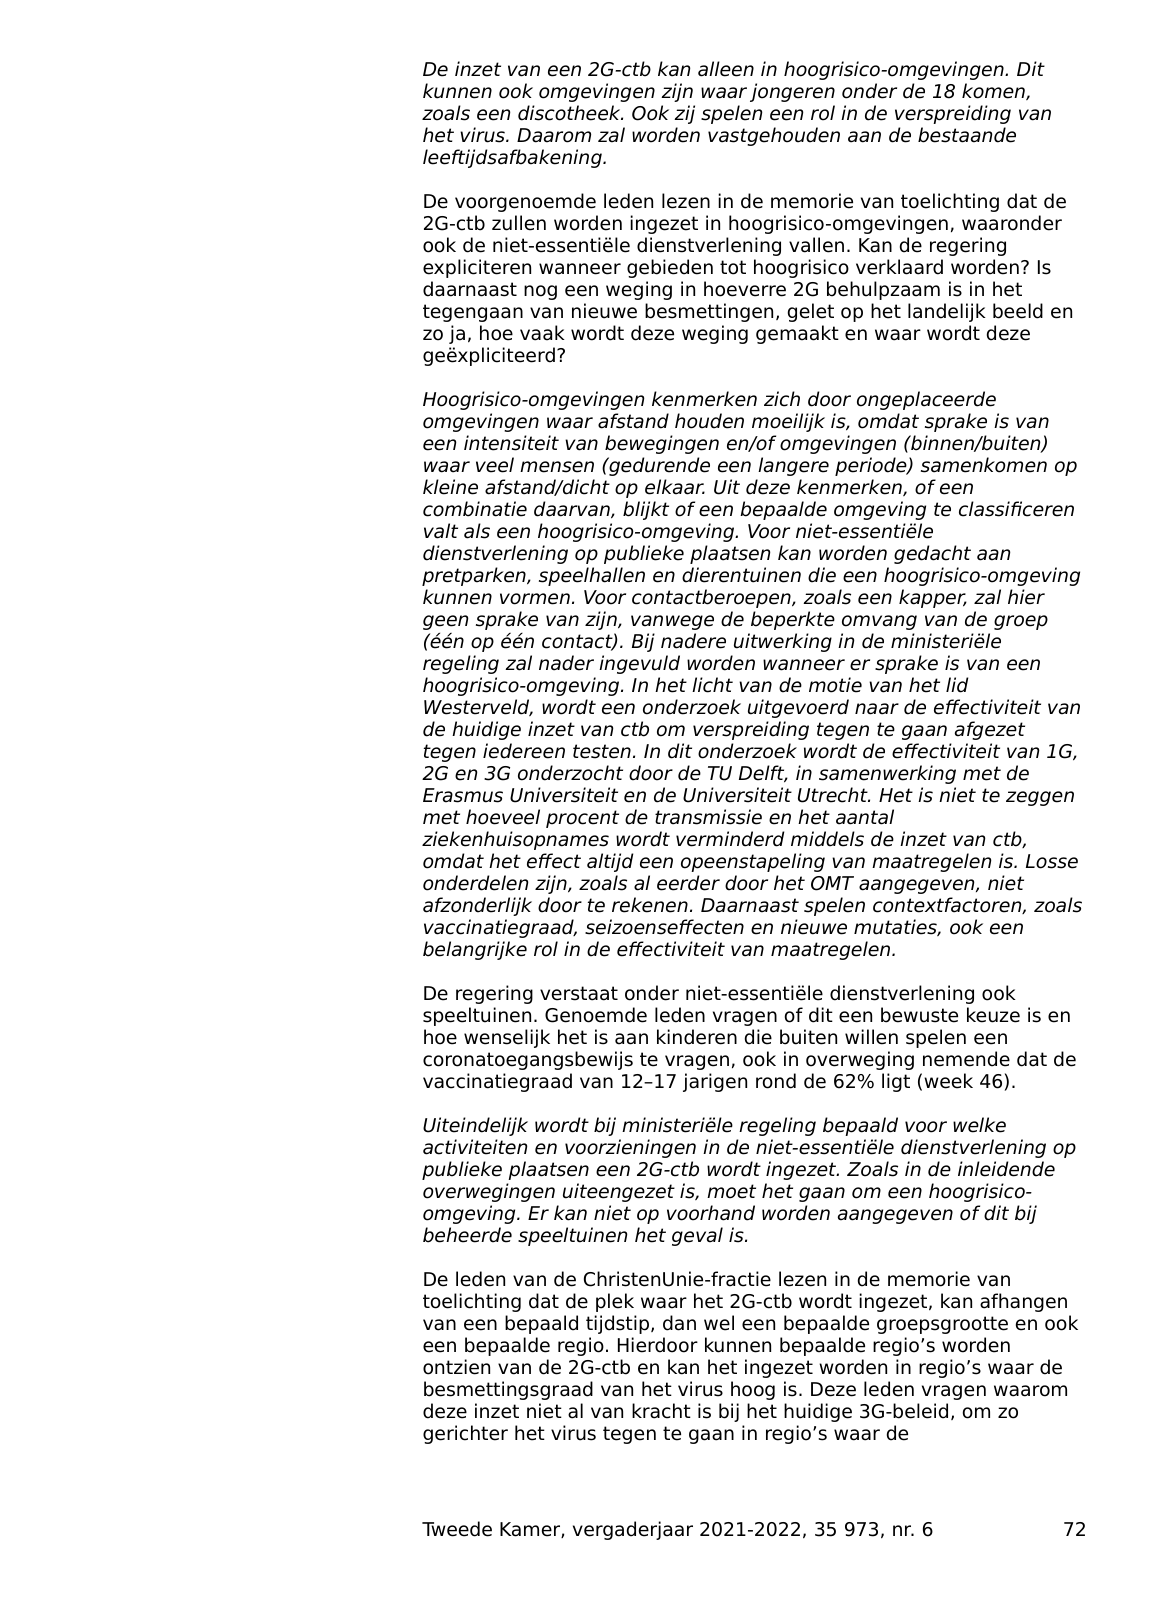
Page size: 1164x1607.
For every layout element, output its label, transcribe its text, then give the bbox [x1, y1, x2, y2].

text De inzet van een 2G-ctb kan alleen in hoogrisico-omgevingen. Dit kunnen ook omgevingen zijn waar jongeren onder de 18 komen, zoals een discotheek. Ook zij spelen een rol in de verspreiding van het virus. Daarom zal worden vastgehouden aan de bestaande leeftijdsafbakening. [422, 59, 1087, 169]
text De regering verstaat onder niet-essentiële dienstverlening ook speeltuinen. Genoemde leden vragen of dit een bewuste keuze is en hoe wenselijk het is aan kinderen die buiten willen spelen een coronatoegangsbewijs te vragen, ook in overweging nemende dat de vaccinatiegraad van 12–17 jarigen rond de 62% ligt (week 46). [422, 983, 1087, 1093]
text De leden van de ChristenUnie-fractie lezen in de memorie van toelichting dat de plek waar het 2G-ctb wordt ingezet, kan afhangen van een bepaald tijdstip, dan wel een bepaalde groepsgrootte en ook een bepaalde regio. Hierdoor kunnen bepaalde regio’s worden ontzien van de 2G-ctb en kan het ingezet worden in regio’s waar de besmettingsgraad van het virus hoog is. Deze leden vragen waarom deze inzet niet al van kracht is bij het huidige 3G-beleid, om zo gerichter het virus tegen te gaan in regio’s waar de [422, 1269, 1087, 1445]
text Hoogrisico-omgevingen kenmerken zich door ongeplaceerde omgevingen waar afstand houden moeilijk is, omdat sprake is van een intensiteit van bewegingen en/of omgevingen (binnen/buiten) waar veel mensen (gedurende een langere periode) samenkomen op kleine afstand/dicht op elkaar. Uit deze kenmerken, of een combinatie daarvan, blijkt of een bepaalde omgeving te classificeren valt als een hoogrisico-omgeving. Voor niet-essentiële dienstverlening op publieke plaatsen kan worden gedacht aan pretparken, speelhallen en dierentuinen die een hoogrisico-omgeving kunnen vormen. Voor contactberoepen, zoals een kapper, zal hier geen sprake van zijn, vanwege de beperkte omvang van de groep (één op één contact). Bij nadere uitwerking in de ministeriële regeling zal nader ingevuld worden wanneer er sprake is van een hoogrisico-omgeving. In het licht van de motie van het lid Westerveld, wordt een onderzoek uitgevoerd naar de effectiviteit van de huidige inzet van ctb om verspreiding tegen te gaan afgezet tegen iedereen testen. In dit onderzoek wordt de effectiviteit van 1G, 2G en 3G onderzocht door de TU Delft, in samenwerking met de Erasmus Universiteit en de Universiteit Utrecht. Het is niet te zeggen met hoeveel procent de transmissie en het aantal ziekenhuisopnames wordt verminderd middels de inzet van ctb, omdat het effect altijd een opeenstapeling van maatregelen is. Losse onderdelen zijn, zoals al eerder door het OMT aangegeven, niet afzonderlijk door te rekenen. Daarnaast spelen contextfactoren, zoals vaccinatiegraad, seizoenseffecten en nieuwe mutaties, ook een belangrijke rol in de effectiviteit van maatregelen. [422, 389, 1087, 961]
text Uiteindelijk wordt bij ministeriële regeling bepaald voor welke activiteiten en voorzieningen in de niet-essentiële dienstverlening op publieke plaatsen een 2G-ctb wordt ingezet. Zoals in de inleidende overwegingen uiteengezet is, moet het gaan om een hoogrisico-omgeving. Er kan niet op voorhand worden aangegeven of dit bij beheerde speeltuinen het geval is. [422, 1115, 1087, 1247]
text De voorgenoemde leden lezen in de memorie van toelichting dat de 2G-ctb zullen worden ingezet in hoogrisico-omgevingen, waaronder ook de niet-essentiële dienstverlening vallen. Kan de regering expliciteren wanneer gebieden tot hoogrisico verklaard worden? Is daarnaast nog een weging in hoeverre 2G behulpzaam is in het tegengaan van nieuwe besmettingen, gelet op het landelijk beeld en zo ja, hoe vaak wordt deze weging gemaakt en waar wordt deze geëxpliciteerd? [422, 191, 1087, 367]
